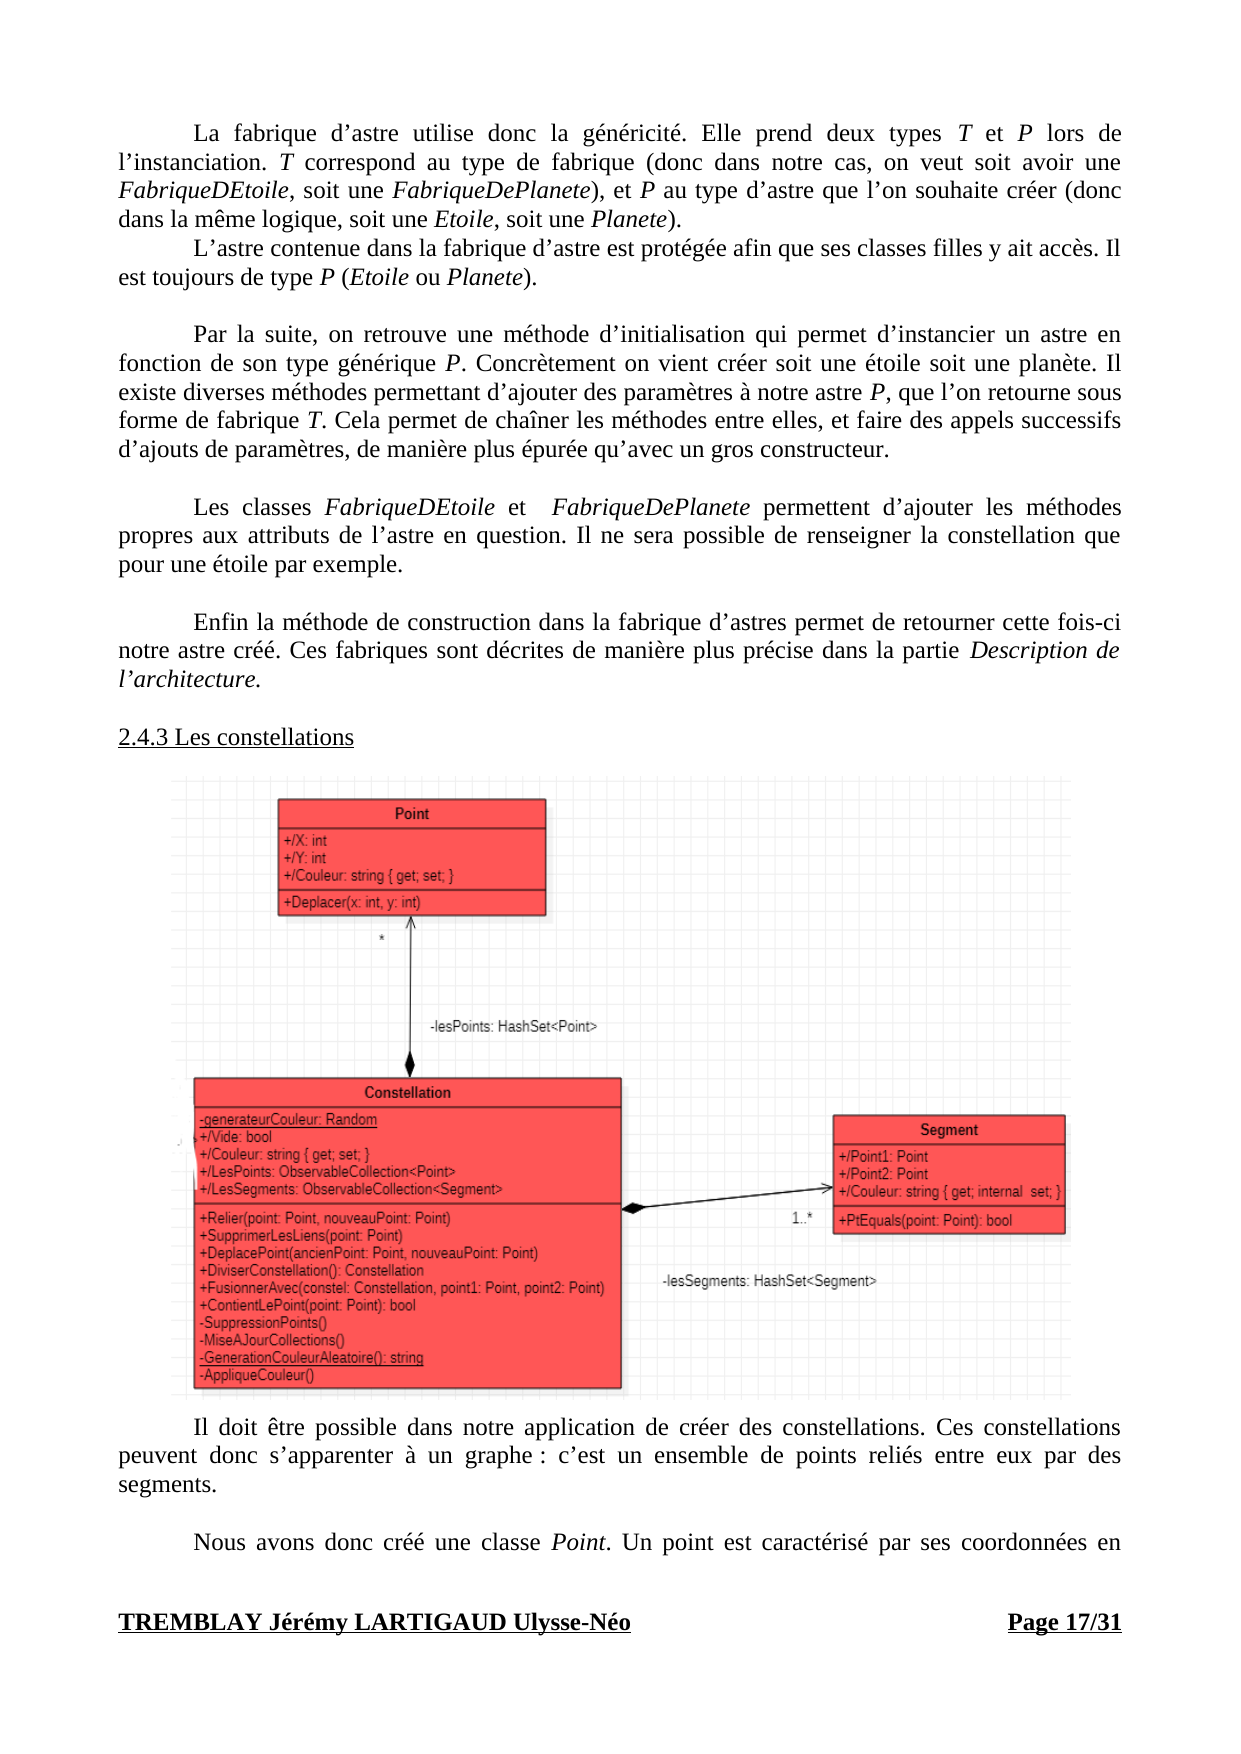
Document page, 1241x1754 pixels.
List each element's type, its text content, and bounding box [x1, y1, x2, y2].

text La fabrique d’astre utilise donc la généricité. Elle prend deux types T et P lors de l’instanciation. T correspond au type de fabrique (donc dans notre cas, on veut soit avoir une FabriqueDEtoile, soit une FabriqueDePlanete), et P au type d’astre que l’on souhaite créer (donc dans la même logique, soit une Etoile, soit une Planete). [118, 118, 1122, 233]
text L’astre contenue dans la fabrique d’astre est protégée afin que ses classes filles y ait accès. Il est toujours de type P (Etoile ou Planete). [118, 233, 1122, 291]
text Enfin la méthode de construction dans la fabrique d’astres permet de retourner cette fois-ci notre astre créé. Ces fabriques sont décrites de manière plus précise dans la partie Description de l’architecture. [118, 607, 1122, 693]
text Nous avons donc créé une classe Point. Un point est caractérisé par ses coordonnées en [118, 1527, 1122, 1556]
text Il doit être possible dans notre application de créer des constellations. Ces constellations peuvent donc s’apparenter à un graphe : c’est un ensemble de points reliés entre eux par des segments. [118, 1412, 1122, 1498]
picture [147, 776, 1071, 1400]
text Par la suite, on retrouve une méthode d’initialisation qui permet d’instancier un astre en fonction de son type générique P. Concrètement on vient créer soit une étoile soit une planète. Il existe diverses méthodes permettant d’ajouter des paramètres à notre astre P, que l’on retourne sous forme de fabrique T. Cela permet de chaîner les méthodes entre elles, et faire des appels successifs d’ajouts de paramètres, de manière plus épurée qu’avec un gros constructeur. [118, 319, 1122, 463]
text Les classes FabriqueDEtoile et FabriqueDePlanete permettent d’ajouter les méthodes propres aux attributs de l’astre en question. Il ne sera possible de renseigner la constellation que pour une étoile par exemple. [118, 492, 1122, 578]
text 2.4.3 Les constellations [118, 722, 1122, 751]
